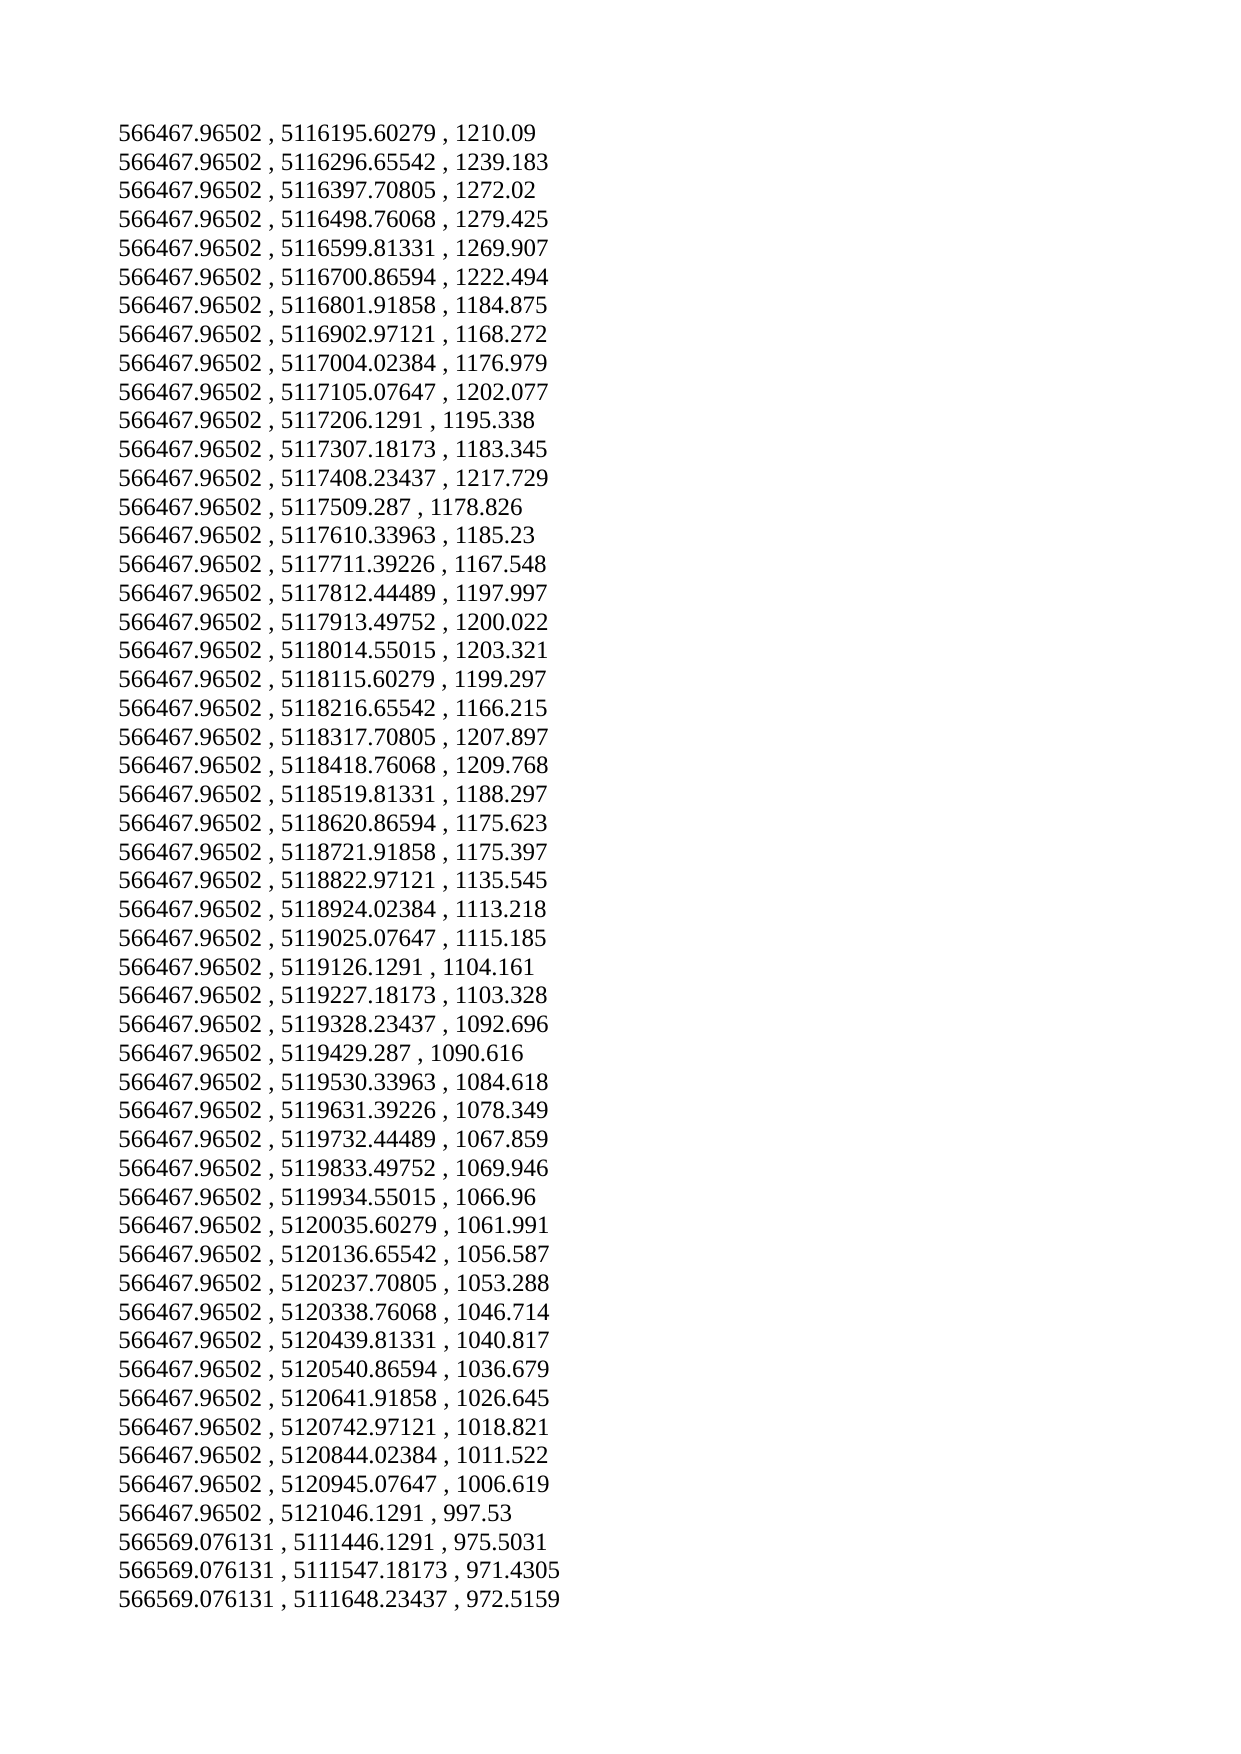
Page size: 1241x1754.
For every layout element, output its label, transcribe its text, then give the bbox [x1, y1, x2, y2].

text 566467.96502 , 5118721.91858 , 1175.397 [118, 837, 1122, 866]
text 566569.076131 , 5111446.1291 , 975.5031 [118, 1527, 1122, 1556]
text 566467.96502 , 5119025.07647 , 1115.185 [118, 923, 1122, 952]
text 566569.076131 , 5111648.23437 , 972.5159 [118, 1584, 1122, 1613]
text 566467.96502 , 5116700.86594 , 1222.494 [118, 262, 1122, 291]
text 566467.96502 , 5120641.91858 , 1026.645 [118, 1383, 1122, 1412]
text 566467.96502 , 5118317.70805 , 1207.897 [118, 722, 1122, 751]
text 566467.96502 , 5119631.39226 , 1078.349 [118, 1096, 1122, 1124]
text 566467.96502 , 5118620.86594 , 1175.623 [118, 808, 1122, 837]
text 566467.96502 , 5116296.65542 , 1239.183 [118, 147, 1122, 176]
text 566467.96502 , 5118924.02384 , 1113.218 [118, 894, 1122, 923]
text 566467.96502 , 5120338.76068 , 1046.714 [118, 1297, 1122, 1326]
text 566467.96502 , 5119934.55015 , 1066.96 [118, 1182, 1122, 1211]
text 566467.96502 , 5118418.76068 , 1209.768 [118, 751, 1122, 779]
text 566467.96502 , 5116801.91858 , 1184.875 [118, 291, 1122, 319]
text 566467.96502 , 5117408.23437 , 1217.729 [118, 463, 1122, 492]
text 566467.96502 , 5119732.44489 , 1067.859 [118, 1124, 1122, 1153]
text 566467.96502 , 5119530.33963 , 1084.618 [118, 1067, 1122, 1096]
text 566467.96502 , 5118519.81331 , 1188.297 [118, 779, 1122, 808]
text 566467.96502 , 5120237.70805 , 1053.288 [118, 1268, 1122, 1297]
text 566467.96502 , 5120035.60279 , 1061.991 [118, 1211, 1122, 1239]
text 566467.96502 , 5117206.1291 , 1195.338 [118, 406, 1122, 434]
text 566467.96502 , 5116599.81331 , 1269.907 [118, 233, 1122, 262]
text 566467.96502 , 5117711.39226 , 1167.548 [118, 549, 1122, 578]
text 566467.96502 , 5120742.97121 , 1018.821 [118, 1412, 1122, 1441]
text 566467.96502 , 5118115.60279 , 1199.297 [118, 664, 1122, 693]
text 566467.96502 , 5119429.287 , 1090.616 [118, 1038, 1122, 1067]
text 566467.96502 , 5120439.81331 , 1040.817 [118, 1326, 1122, 1354]
text 566467.96502 , 5117307.18173 , 1183.345 [118, 434, 1122, 463]
text 566467.96502 , 5121046.1291 , 997.53 [118, 1498, 1122, 1527]
text 566467.96502 , 5116195.60279 , 1210.09 [118, 118, 1122, 147]
text 566467.96502 , 5120540.86594 , 1036.679 [118, 1354, 1122, 1383]
text 566467.96502 , 5119833.49752 , 1069.946 [118, 1153, 1122, 1182]
text 566467.96502 , 5117812.44489 , 1197.997 [118, 578, 1122, 607]
text 566467.96502 , 5120136.65542 , 1056.587 [118, 1239, 1122, 1268]
text 566467.96502 , 5117610.33963 , 1185.23 [118, 521, 1122, 549]
text 566467.96502 , 5116902.97121 , 1168.272 [118, 319, 1122, 348]
text 566467.96502 , 5117004.02384 , 1176.979 [118, 348, 1122, 377]
text 566467.96502 , 5117913.49752 , 1200.022 [118, 607, 1122, 636]
text 566467.96502 , 5119328.23437 , 1092.696 [118, 1009, 1122, 1038]
text 566467.96502 , 5119227.18173 , 1103.328 [118, 981, 1122, 1009]
text 566569.076131 , 5111547.18173 , 971.4305 [118, 1556, 1122, 1584]
text 566467.96502 , 5116397.70805 , 1272.02 [118, 176, 1122, 204]
text 566467.96502 , 5120844.02384 , 1011.522 [118, 1441, 1122, 1469]
text 566467.96502 , 5118216.65542 , 1166.215 [118, 693, 1122, 722]
text 566467.96502 , 5120945.07647 , 1006.619 [118, 1469, 1122, 1498]
text 566467.96502 , 5117105.07647 , 1202.077 [118, 377, 1122, 406]
text 566467.96502 , 5118822.97121 , 1135.545 [118, 866, 1122, 894]
text 566467.96502 , 5117509.287 , 1178.826 [118, 492, 1122, 521]
text 566467.96502 , 5118014.55015 , 1203.321 [118, 636, 1122, 664]
text 566467.96502 , 5119126.1291 , 1104.161 [118, 952, 1122, 981]
text 566467.96502 , 5116498.76068 , 1279.425 [118, 204, 1122, 233]
